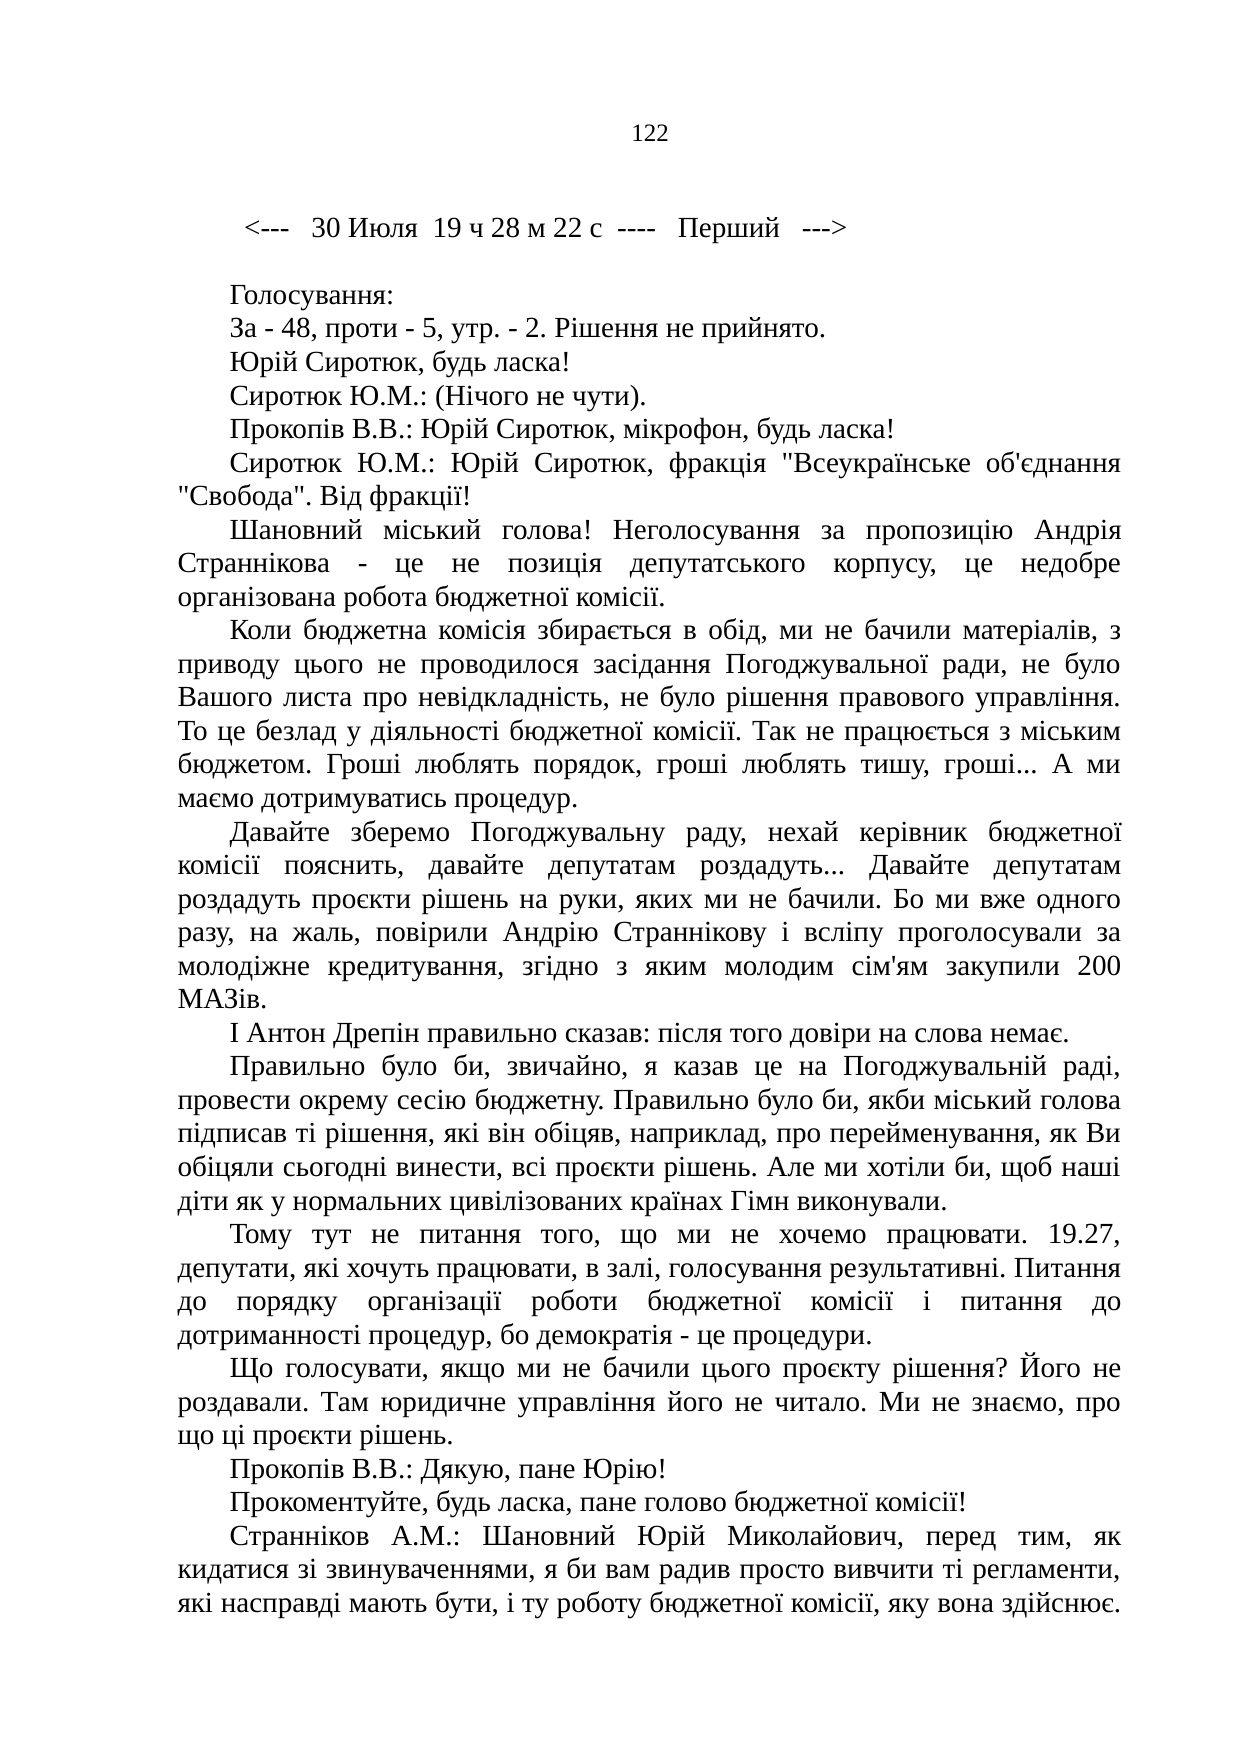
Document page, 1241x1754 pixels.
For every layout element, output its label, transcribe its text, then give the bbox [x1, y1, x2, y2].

text Давайте зберемо Погоджувальну раду, нехай керівник бюджетної комісії пояснить, давайте депутатам роздадуть... Давайте депутатам роздадуть проєкти рішень на руки, яких ми не бачили. Бо ми вже одного разу, на жаль, повірили Андрію Страннікову і всліпу проголосували за молодіжне кредитування, згідно з яким молодим сім'ям закупили 200 МАЗів. [177, 814, 1122, 1015]
text Сиротюк Ю.М.: (Нічого не чути). [177, 378, 1122, 411]
text За - 48, проти - 5, утр. - 2. Рішення не прийнято. [177, 311, 1122, 344]
text Тому тут не питання того, що ми не хочемо працювати. 19.27, депутати, які хочуть працювати, в залі, голосування результативні. Питання до порядку організації роботи бюджетної комісії і питання до дотриманності процедур, бо демократія - це процедури. [177, 1216, 1122, 1350]
text Правильно було би, звичайно, я казав це на Погоджувальній раді, провести окрему сесію бюджетну. Правильно було би, якби міський голова підписав ті рішення, які він обіцяв, наприклад, про перейменування, як Ви обіцяли сьогодні винести, всі проєкти рішень. Але ми хотіли би, щоб наші діти як у нормальних цивілізованих країнах Гімн виконували. [177, 1048, 1122, 1216]
text І Антон Дрепін правильно сказав: після того довіри на слова немає. [177, 1015, 1122, 1048]
text Странніков А.М.: Шановний Юрій Миколайович, перед тим, як кидатися зі звинуваченнями, я би вам радив просто вивчити ті регламенти, які насправді мають бути, і ту роботу бюджетної комісії, яку вона здійснює. [177, 1518, 1122, 1619]
text Сиротюк Ю.М.: Юрій Сиротюк, фракція "Всеукраїнське об'єднання "Свобода". Від фракції! [177, 445, 1122, 512]
text Юрій Сиротюк, будь ласка! [177, 344, 1122, 378]
text Прокопів В.В.: Дякую, пане Юрію! [177, 1451, 1122, 1484]
text Прокопів В.В.: Юрій Сиротюк, мікрофон, будь ласка! [177, 411, 1122, 445]
text Шановний міський голова! Неголосування за пропозицію Андрія Страннікова - це не позиція депутатського корпусу, це недобре організована робота бюджетної комісії. [177, 512, 1122, 612]
text Що голосувати, якщо ми не бачили цього проєкту рішення? Його не роздавали. Там юридичне управління його не читало. Ми не знаємо, про що ці проєкти рішень. [177, 1350, 1122, 1451]
text Прокоментуйте, будь ласка, пане голово бюджетної комісії! [177, 1484, 1122, 1518]
text <--- 30 Июля 19 ч 28 м 22 с ---- Перший ---> [177, 210, 1122, 243]
text Коли бюджетна комісія збирається в обід, ми не бачили матеріалів, з приводу цього не проводилося засідання Погоджувальної ради, не було Вашого листа про невідкладність, не було рішення правового управління. То це безлад у діяльності бюджетної комісії. Так не працюється з міським бюджетом. Гроші люблять порядок, гроші люблять тишу, гроші... А ми маємо дотримуватись процедур. [177, 612, 1122, 814]
text Голосування: [177, 277, 1122, 311]
